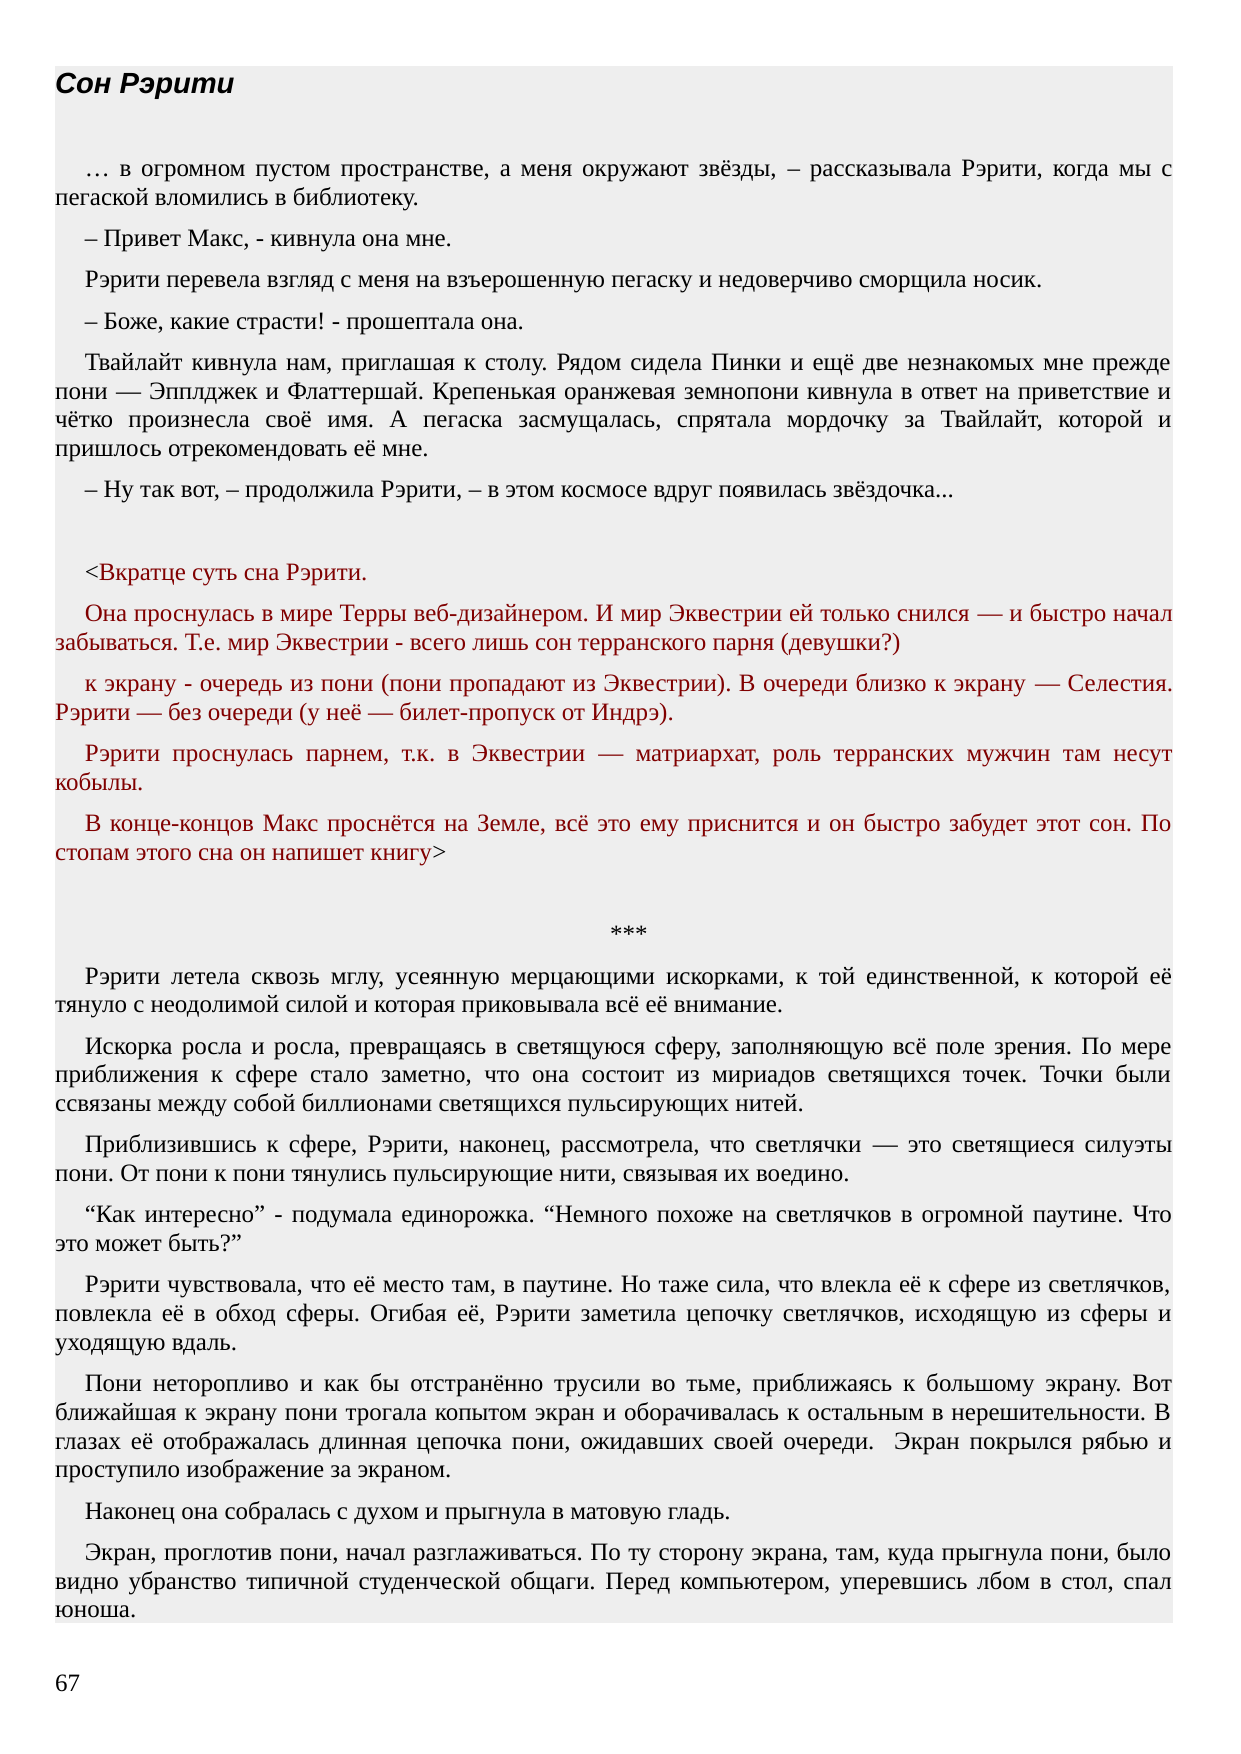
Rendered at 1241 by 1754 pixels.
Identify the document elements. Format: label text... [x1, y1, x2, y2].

text Экран, проглотив пони, начал разглаживаться. По ту сторону экрана, там, куда прыгнула пони, было видно убранство типичной студенческой общаги. Перед компьютером, уперевшись лбом в стол, спал юноша. [55, 1537, 1173, 1623]
text Рэрити чувствовала, что её место там, в паутине. Но таже сила, что влекла её к сфере из светлячков, повлекла её в обход сферы. Огибая её, Рэрити заметила цепочку светлячков, исходящую из сферы и уходящую вдаль. [55, 1269, 1173, 1356]
text Твайлайт кивнула нам, приглашая к столу. Рядом сидела Пинки и ещё две незнакомых мне прежде пони — Эпплджек и Флаттершай. Крепенькая оранжевая земнопони кивнула в ответ на приветствие и чётко произнесла своё имя. А пегаска засмущалась, спрятала мордочку за Твайлайт, которой и пришлось отрекомендовать её мне. [55, 347, 1173, 462]
text Она проснулась в мире Терры веб-дизайнером. И мир Эквестрии ей только снился — и быстро начал забываться. Т.е. мир Эквестрии - всего лишь сон терранского парня (девушки?) [55, 598, 1173, 656]
text Рэрити проснулась парнем, т.к. в Эквестрии — матриархат, роль терранских мужчин там несут кобылы. [55, 738, 1173, 796]
text к экрану - очередь из пони (пони пропадают из Эквестрии). В очереди близко к экрану — Селестия. Рэрити — без очереди (у неё — билет-пропуск от Индрэ). [55, 668, 1173, 726]
text Пони неторопливо и как бы отстранённо трусили во тьме, приближаясь к большому экрану. Вот ближайшая к экрану пони трогала копытом экран и оборачивалась к остальным в нерешительности. В глазах её отображалась длинная цепочка пони, ожидавших своей очереди. Экран покрылся рябью и проступило изображение за экраном. [55, 1368, 1173, 1483]
text … в огромном пустом пространстве, а меня окружают звёзды, – рассказывала Рэрити, когда мы с пегаской вломились в библиотеку. [55, 153, 1173, 211]
text Рэрити летела сквозь мглу, усеянную мерцающими искорками, к той единственной, к которой её тянуло с неодолимой силой и которая приковывала всё её внимание. [55, 961, 1173, 1018]
text – Ну так вот, – продолжила Рэрити, – в этом космосе вдруг появилась звёздочка... [55, 474, 1173, 503]
text – Боже, какие страсти! - прошептала она. [55, 306, 1173, 334]
text <Вкратце суть сна Рэрити. [55, 557, 1173, 586]
text Рэрити перевела взгляд с меня на взъерошенную пегаску и недоверчиво сморщила носик. [55, 264, 1173, 293]
subtitle Сон Рэрити [55, 66, 1173, 99]
text “Как интересно” - подумала единорожка. “Немного похоже на светлячков в огромной паутине. Что это может быть?” [55, 1199, 1173, 1257]
text – Привет Макс, - кивнула она мне. [55, 223, 1173, 252]
text Приблизившись к сфере, Рэрити, наконец, рассмотрела, что светлячки — это светящиеся силуэты пони. От пони к пони тянулись пульсирующие нити, связывая их воедино. [55, 1129, 1173, 1187]
text Наконец она собралась с духом и прыгнула в матовую гладь. [55, 1496, 1173, 1524]
text *** [55, 919, 1173, 948]
text В конце-концов Макс проснётся на Земле, всё это ему приснится и он быстро забудет этот сон. По стопам этого сна он напишет книгу> [55, 808, 1173, 866]
text Искорка росла и росла, превращаясь в светящуюся сферу, заполняющую всё поле зрения. По мере приближения к сфере стало заметно, что она состоит из мириадов светящихся точек. Точки были ссвязаны между собой биллионами светящихся пульсирующих нитей. [55, 1031, 1173, 1117]
